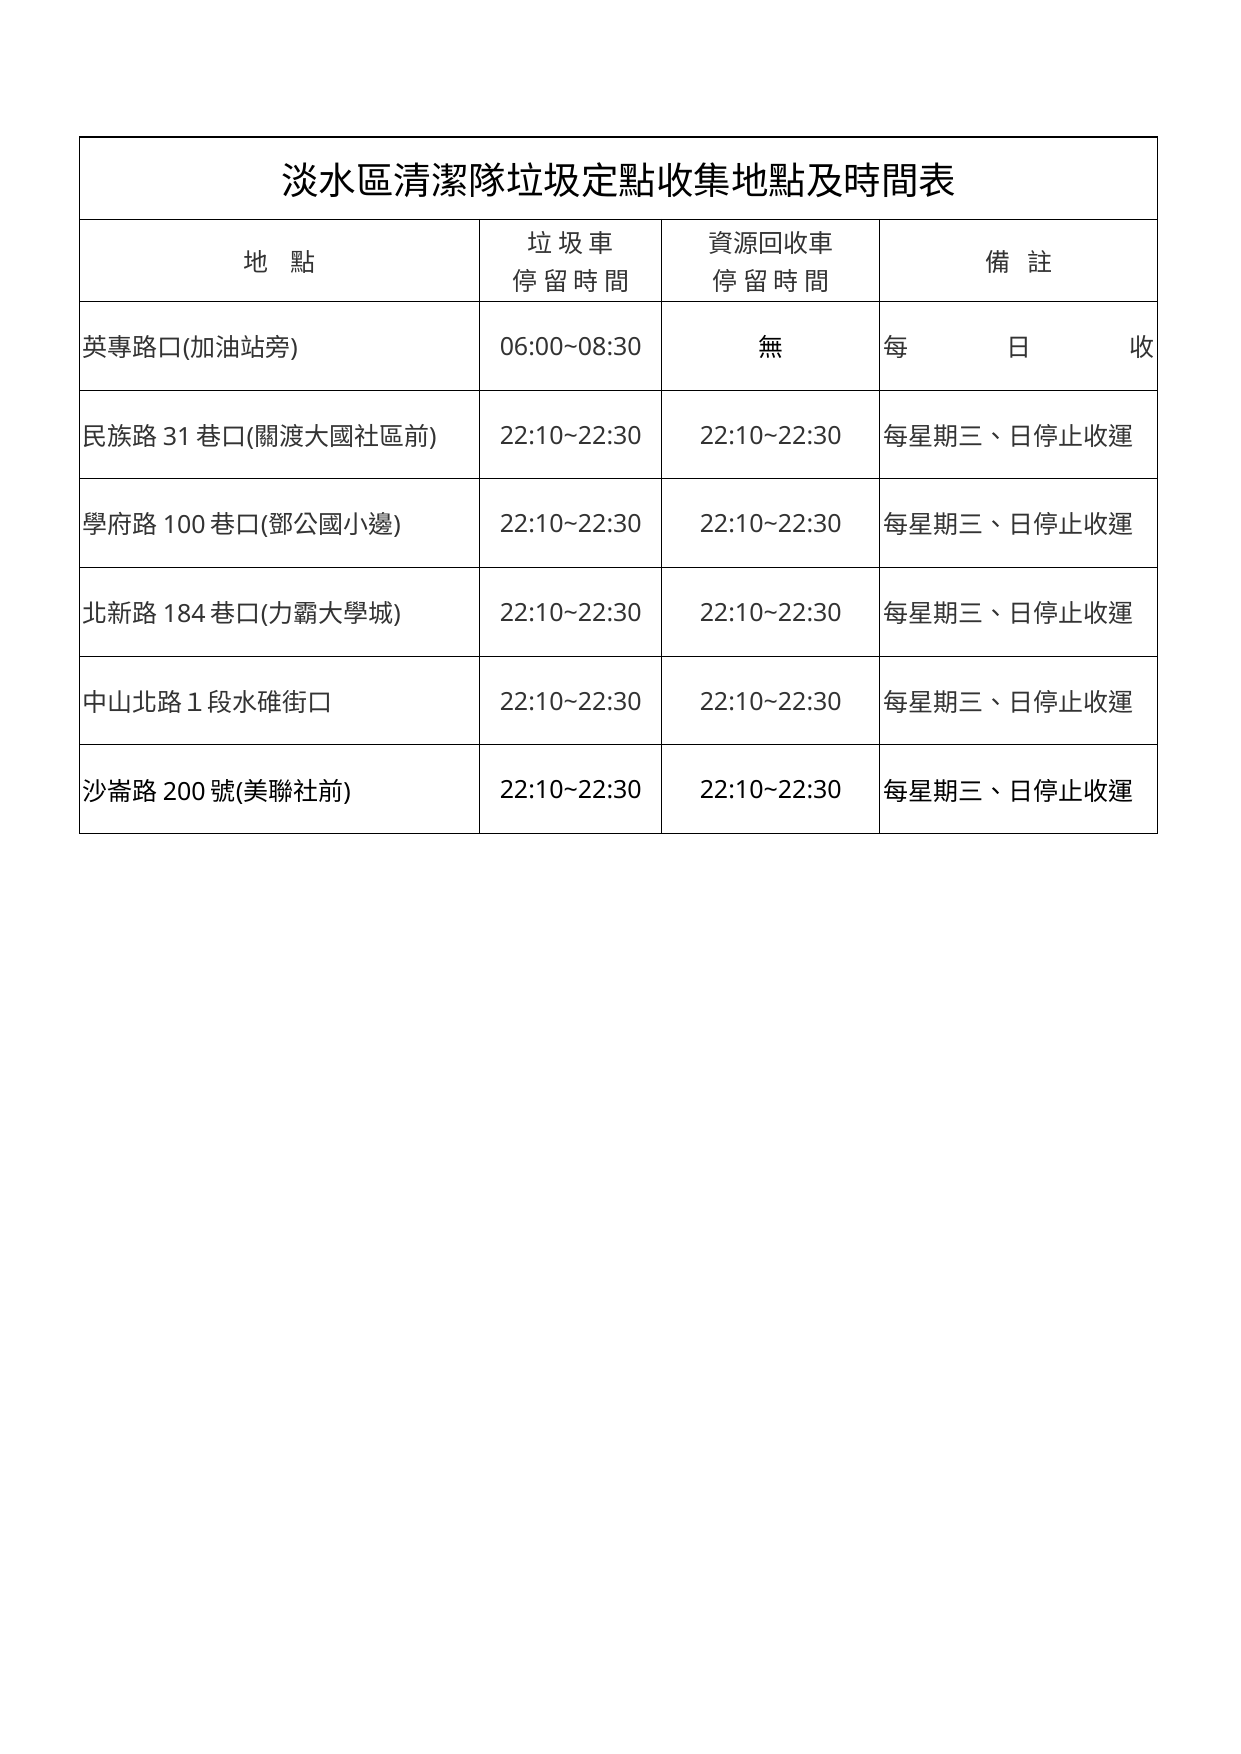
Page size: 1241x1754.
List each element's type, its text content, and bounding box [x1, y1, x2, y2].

table_cell 每星期三、日停止收運 [880, 745, 1157, 833]
table_cell 22:10~22:30 [662, 391, 879, 478]
table_cell 22:10~22:30 [480, 745, 661, 833]
table_cell 22:10~22:30 [662, 479, 879, 567]
table_cell 22:10~22:30 [480, 391, 661, 478]
table_cell 每星期三、日停止收運 [880, 568, 1157, 656]
table_cell 備 註 [880, 220, 1157, 301]
table_cell 22:10~22:30 [662, 657, 879, 744]
table_cell 資源回收車 停 留 時 間 [662, 220, 879, 301]
table_cell 每星期三、日停止收運 [880, 479, 1157, 567]
table_cell 民族路31巷口(關渡大國社區前) [80, 391, 479, 478]
table_cell 地 點 [80, 220, 479, 301]
table_cell 垃 圾 車 停 留 時 間 [480, 220, 661, 301]
table_cell 每日收 [880, 302, 1157, 390]
table_cell 中山北路１段水碓街口 [80, 657, 479, 744]
table_cell 北新路184巷口(力霸大學城) [80, 568, 479, 656]
table_cell 沙崙路200號(美聯社前) [80, 745, 479, 833]
table_header 淡水區清潔隊垃圾定點收集地點及時間表 [80, 138, 1157, 219]
table_cell 22:10~22:30 [480, 657, 661, 744]
table_cell 每星期三、日停止收運 [880, 391, 1157, 478]
table_cell 22:10~22:30 [480, 479, 661, 567]
table_cell 22:10~22:30 [662, 745, 879, 833]
table_cell 每星期三、日停止收運 [880, 657, 1157, 744]
table_cell 22:10~22:30 [662, 568, 879, 656]
table_cell 學府路100巷口(鄧公國小邊) [80, 479, 479, 567]
table_cell 22:10~22:30 [480, 568, 661, 656]
table_cell 英專路口(加油站旁) [80, 302, 479, 390]
table_cell 06:00~08:30 [480, 302, 661, 390]
table_cell 無 [662, 302, 879, 390]
